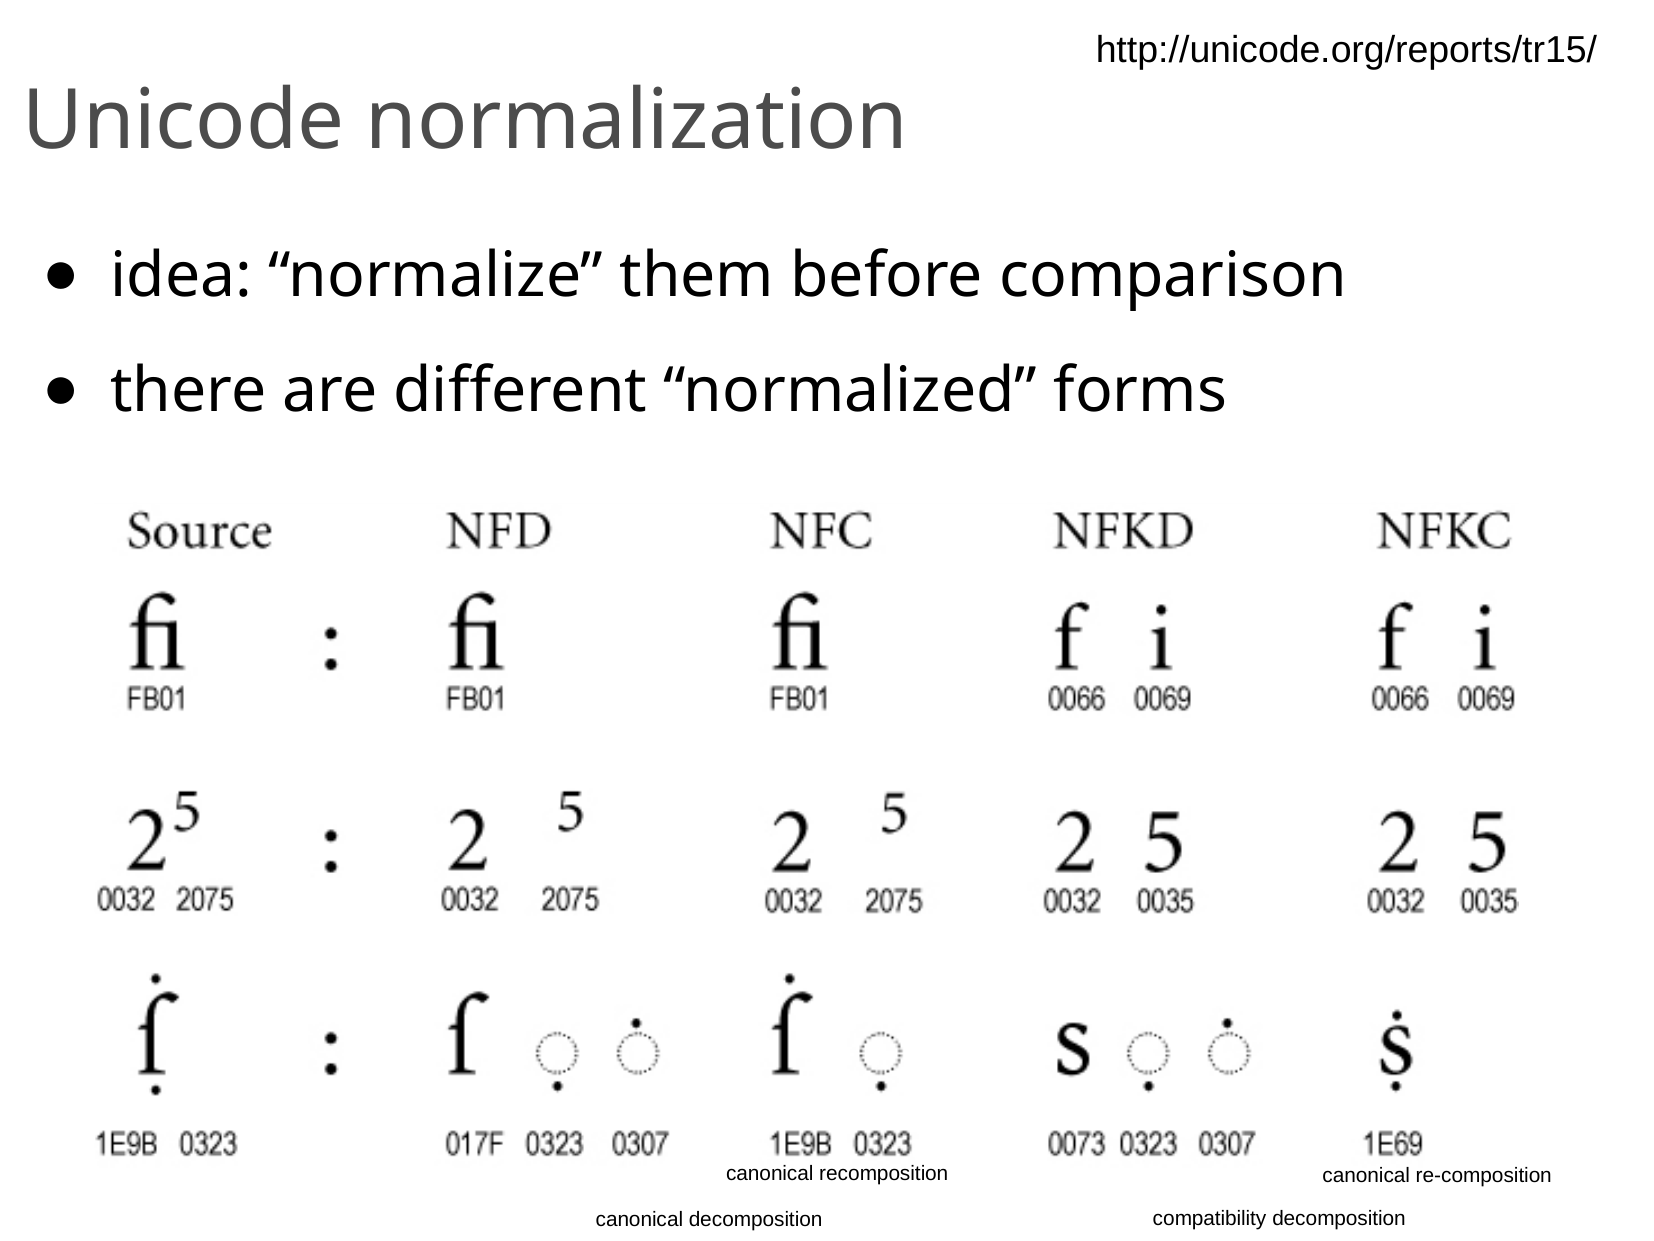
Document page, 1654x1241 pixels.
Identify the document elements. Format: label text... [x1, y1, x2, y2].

text_box http://unicode.org/reports/tr15/ [1081, 20, 1613, 78]
title Unicode normalization [22, 26, 1654, 205]
text_box canonical decomposition [580, 1200, 838, 1239]
text_box canonical recomposition [711, 1154, 994, 1193]
text_box compatibility decomposition [1137, 1199, 1421, 1238]
list idea: “normalize” them before comparison there are different “normalized” forms [25, 192, 1654, 467]
picture [94, 502, 1519, 1172]
text_box canonical re-composition [1307, 1156, 1567, 1195]
